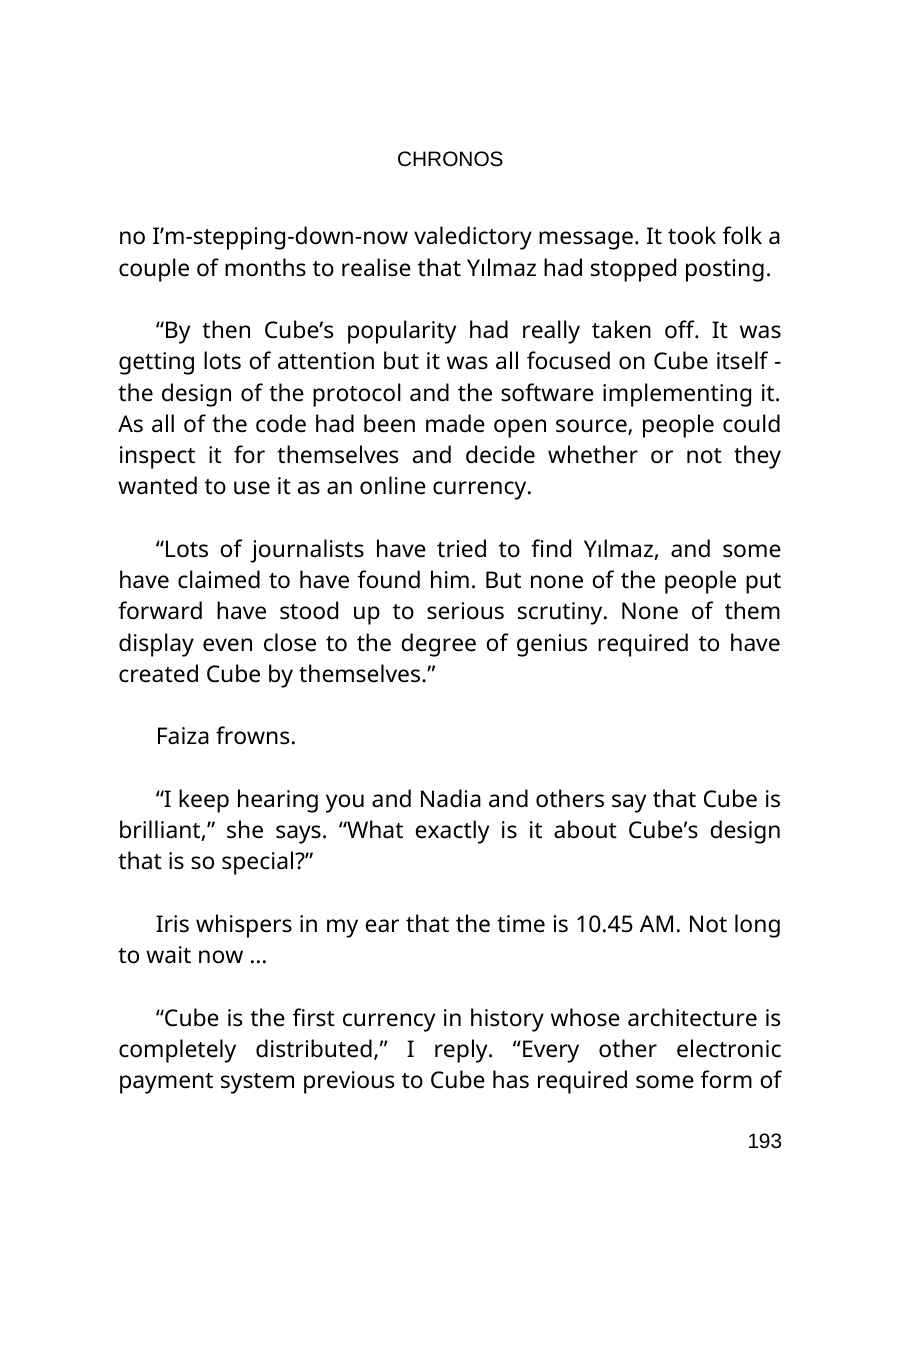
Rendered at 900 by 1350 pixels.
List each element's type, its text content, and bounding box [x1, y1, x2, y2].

text “I keep hearing you and Nadia and others say that Cube is brilliant,” she says. “What exactly is it about Cube’s design that is so special?” [118, 783, 782, 876]
text “Lots of journalists have tried to find Yılmaz, and some have claimed to have found him. But none of the people put forward have stood up to serious scrutiny. None of them display even close to the degree of genius required to have created Cube by themselves.” [118, 533, 782, 689]
text no I’m-stepping-down-now valedictory message. It took folk a couple of months to realise that Yılmaz had stopped posting. [118, 220, 782, 283]
text “By then Cube’s popularity had really taken off. It was getting lots of attention but it was all focused on Cube itself - the design of the protocol and the software implementing it. As all of the code had been made open source, people could inspect it for themselves and decide whether or not they wanted to use it as an online currency. [118, 314, 782, 501]
text Faiza frowns. [118, 720, 782, 751]
text “Cube is the first currency in history whose architecture is completely distributed,” I reply. “Every other electronic payment system previous to Cube has required some form of [118, 1001, 782, 1095]
text Iris whispers in my ear that the time is 10.45 AM. Not long to wait now … [118, 908, 782, 970]
